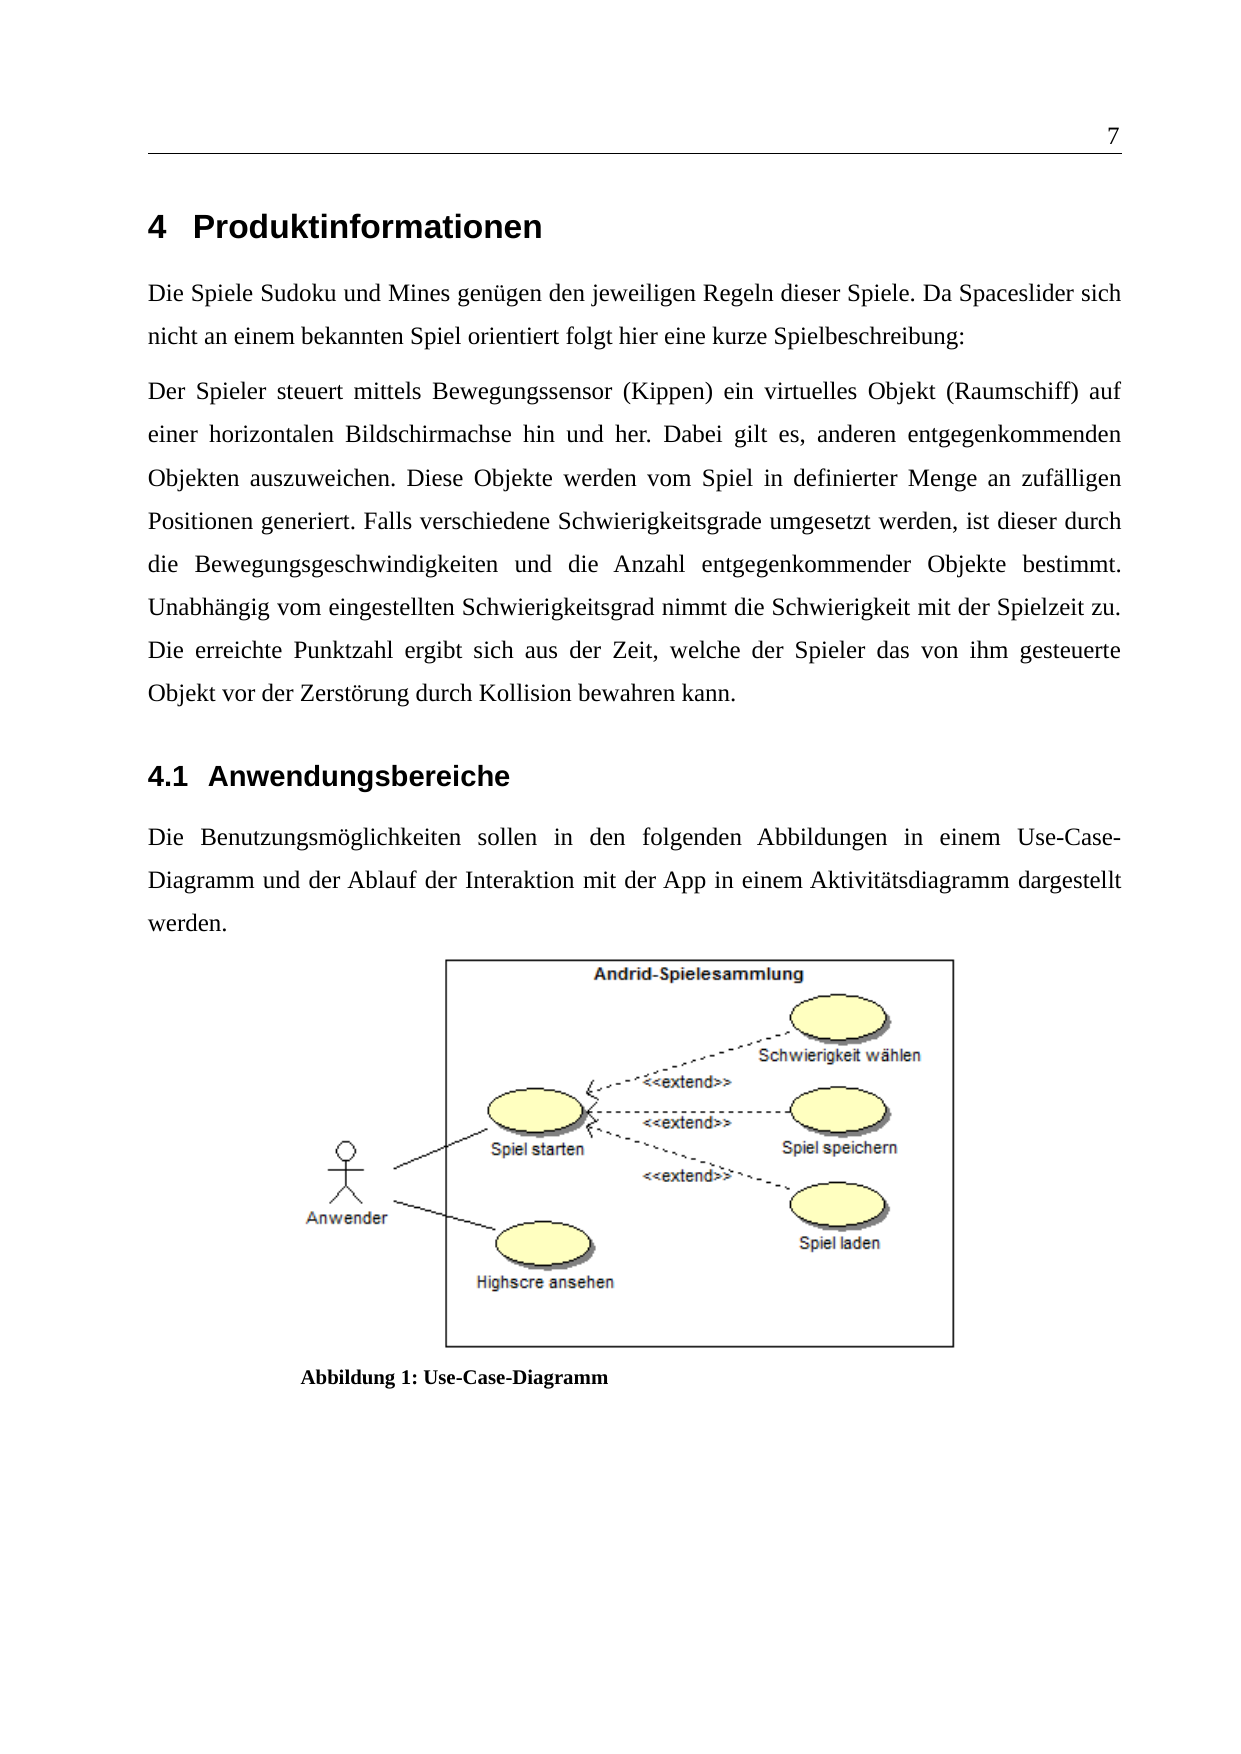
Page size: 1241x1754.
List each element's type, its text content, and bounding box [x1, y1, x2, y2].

text Die Benutzungsmöglichkeiten sollen in den folgenden Abbildungen in einem Use-Case-Diagramm und der Ablauf der Interaktion mit der App in einem Aktivitätsdiagramm dargestellt werden. [148, 822, 1122, 937]
text Der Spieler steuert mittels Bewegungssensor (Kippen) ein virtuelles Objekt (Raumschiff) auf einer horizontalen Bildschirmachse hin und her. Dabei gilt es, anderen entgegenkommenden Objekten auszuweichen. Diese Objekte werden vom Spiel in definierter Menge an zufälligen Positionen generiert. Falls verschiedene Schwierigkeitsgrade umgesetzt werden, ist dieser durch die Bewegungsgeschwindigkeiten und die Anzahl entgegenkommender Objekte bestimmt. Unabhängig vom eingestellten Schwierigkeitsgrad nimmt die Schwierigkeit mit der Spielzeit zu. Die erreichte Punktzahl ergibt sich aus der Zeit, welche der Spieler das von ihm gesteuerte Objekt vor der Zerstörung durch Kollision bewahren kann. [148, 376, 1122, 707]
subtitle Anwendungsbereiche [148, 759, 1122, 792]
picture [300, 952, 970, 1365]
text Abbildung 1: Use-Case-Diagramm [300, 1365, 969, 1389]
subtitle Produktinformationen [148, 207, 1122, 246]
text Die Spiele Sudoku und Mines genügen den jeweiligen Regeln dieser Spiele. Da Spaceslider sich nicht an einem bekannten Spiel orientiert folgt hier eine kurze Spielbeschreibung: [148, 278, 1122, 349]
